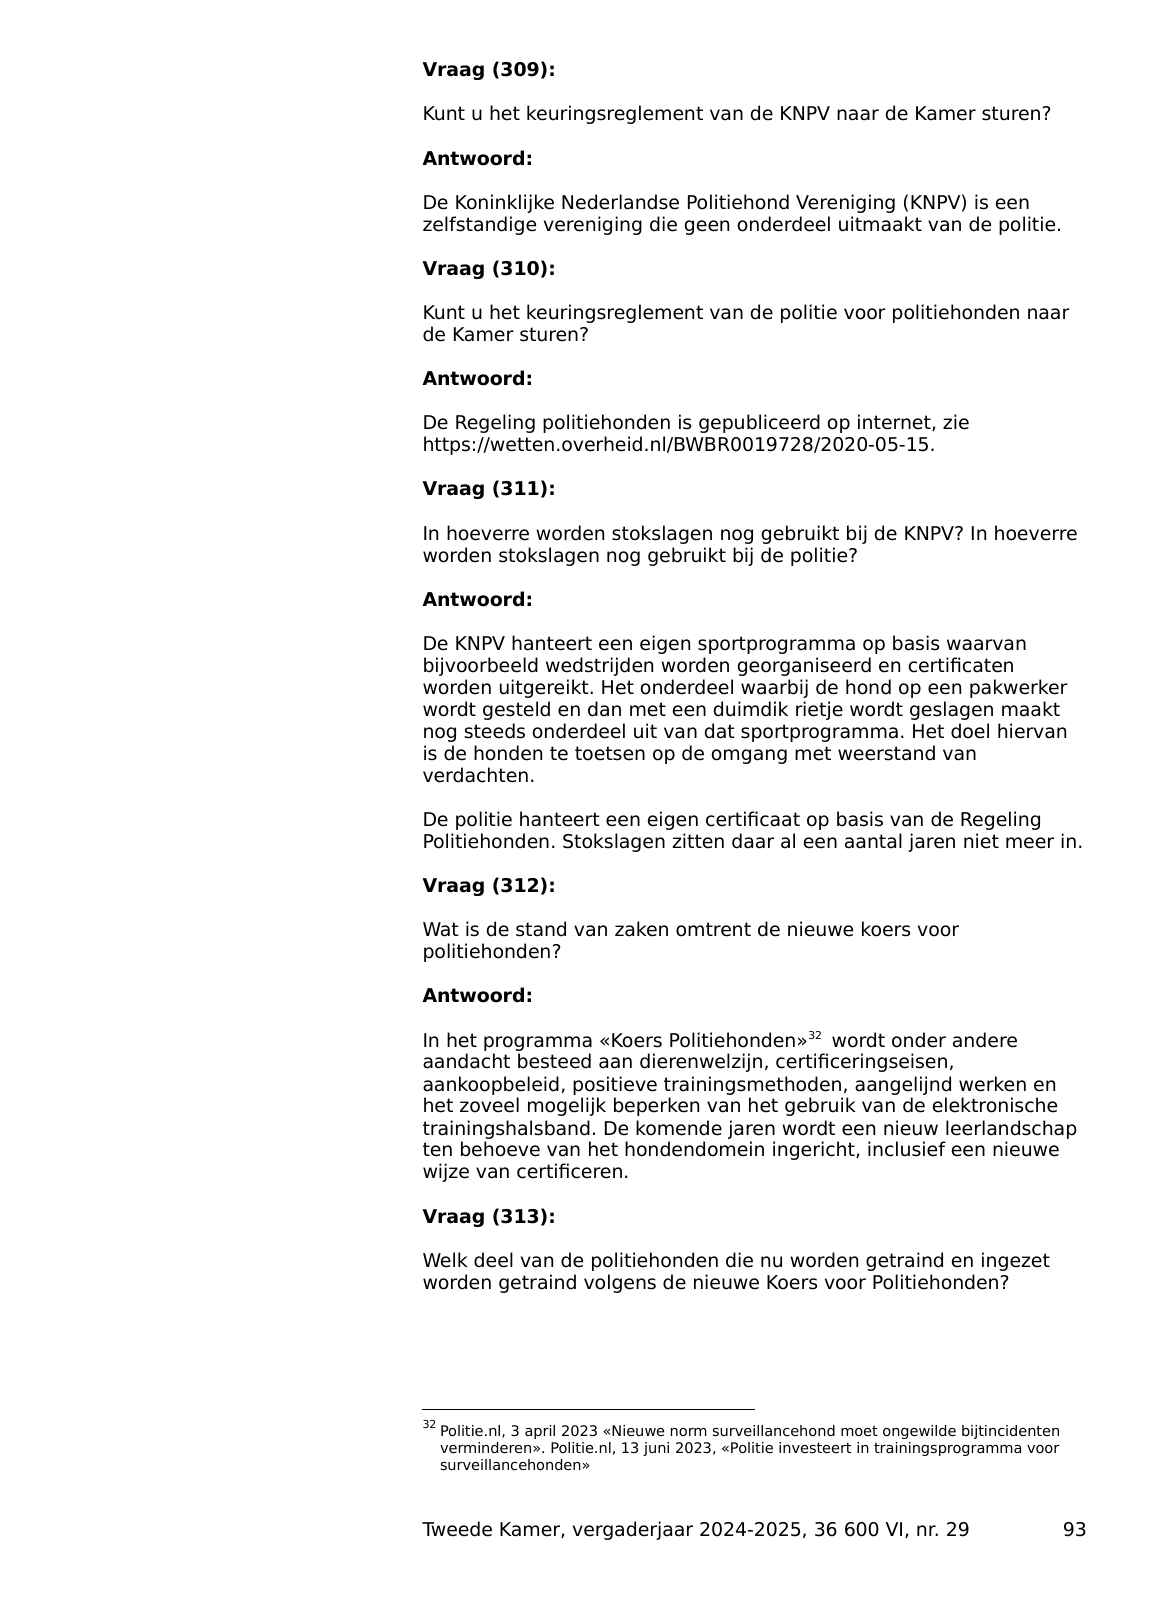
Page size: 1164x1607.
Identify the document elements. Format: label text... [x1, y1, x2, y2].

text Kunt u het keuringsreglement van de KNPV naar de Kamer sturen? [422, 103, 1087, 125]
text Wat is de stand van zaken omtrent de nieuwe koers voor politiehonden? [422, 919, 1087, 963]
text In het programma «Koers Politiehonden» wordt onder andere aandacht besteed aan dierenwelzijn, certificeringseisen, aankoopbeleid, positieve trainingsmethoden, aangelijnd werken en het zoveel mogelijk beperken van het gebruik van de elektronische trainingshalsband. De komende jaren wordt een nieuw leerlandschap ten behoeve van het hondendomein ingericht, inclusief een nieuwe wijze van certificeren. [422, 1029, 1087, 1183]
subtitle Vraag (309): [422, 59, 1087, 81]
subtitle Vraag (312): [422, 875, 1087, 897]
text De politie hanteert een eigen certificaat op basis van de Regeling Politiehonden. Stokslagen zitten daar al een aantal jaren niet meer in. [422, 809, 1087, 853]
text Welk deel van de politiehonden die nu worden getraind en ingezet worden getraind volgens de nieuwe Koers voor Politiehonden? [422, 1250, 1087, 1294]
subtitle Vraag (311): [422, 478, 1087, 500]
text De Koninklijke Nederlandse Politiehond Vereniging (KNPV) is een zelfstandige vereniging die geen onderdeel uitmaakt van de politie. [422, 192, 1087, 236]
text De KNPV hanteert een eigen sportprogramma op basis waarvan bijvoorbeeld wedstrijden worden georganiseerd en certificaten worden uitgereikt. Het onderdeel waarbij de hond op een pakwerker wordt gesteld en dan met een duimdik rietje wordt geslagen maakt nog steeds onderdeel uit van dat sportprogramma. Het doel hiervan is de honden te toetsen op de omgang met weerstand van verdachten. [422, 633, 1087, 787]
subtitle Antwoord: [422, 368, 1087, 390]
subtitle Antwoord: [422, 589, 1087, 611]
subtitle Antwoord: [422, 985, 1087, 1007]
text Kunt u het keuringsreglement van de politie voor politiehonden naar de Kamer sturen? [422, 302, 1087, 346]
text Politie.nl, 3 april 2023 «Nieuwe norm surveillancehond moet ongewilde bijtincidenten verminderen». Politie.nl, 13 juni 2023, «Politie investeert in trainingsprogramma voor surveillancehonden» [422, 1418, 1087, 1474]
subtitle Vraag (310): [422, 258, 1087, 280]
text De Regeling politiehonden is gepubliceerd op internet, zie https://wetten.overheid.nl/BWBR0019728/2020-05-15. [422, 412, 1087, 456]
text In hoeverre worden stokslagen nog gebruikt bij de KNPV? In hoeverre worden stokslagen nog gebruikt bij de politie? [422, 522, 1087, 566]
subtitle Vraag (313): [422, 1206, 1087, 1227]
subtitle Antwoord: [422, 147, 1087, 169]
